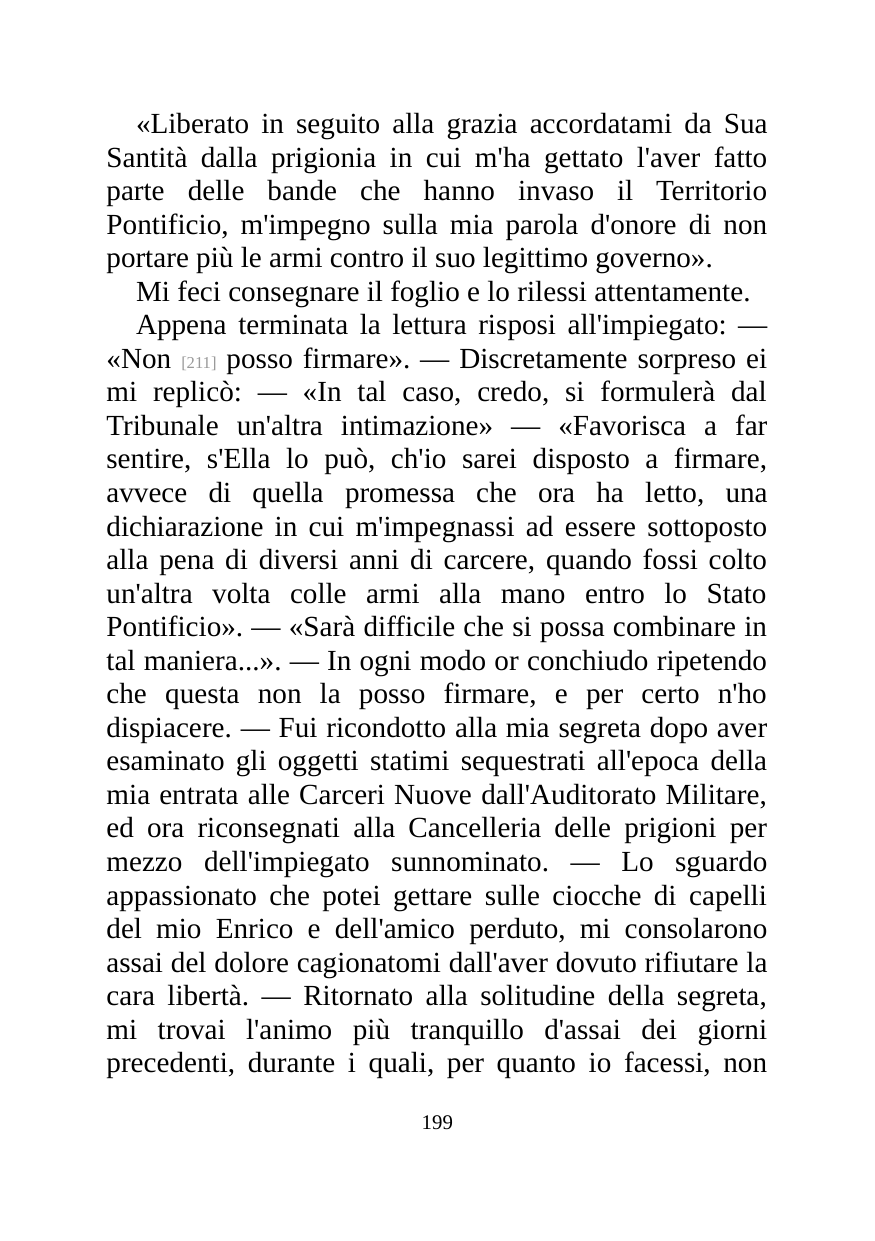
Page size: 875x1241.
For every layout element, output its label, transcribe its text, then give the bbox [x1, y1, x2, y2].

text Appena terminata la lettura risposi all'impiegato: — «Non [211] posso firmare». — Discretamente sorpreso ei mi replicò: — «In tal caso, credo, si formulerà dal Tribunale un'altra intimazione» — «Favorisca a far sentire, s'Ella lo può, ch'io sarei disposto a firmare, avvece di quella promessa che ora ha letto, una dichiarazione in cui m'impegnassi ad essere sottoposto alla pena di diversi anni di carcere, quando fossi colto un'altra volta colle armi alla mano entro lo Stato Pontificio». — «Sarà difficile che si possa combinare in tal maniera...». — In ogni modo or conchiudo ripetendo che questa non la posso firmare, e per certo n'ho dispiacere. — Fui ricondotto alla mia segreta dopo aver esaminato gli oggetti statimi sequestrati all'epoca della mia entrata alle Carceri Nuove dall'Auditorato Militare, ed ora riconsegnati alla Cancelleria delle prigioni per mezzo dell'impiegato sunnominato. — Lo sguardo appassionato che potei gettare sulle ciocche di capelli del mio Enrico e dell'amico perduto, mi consolarono assai del dolore cagionatomi dall'aver dovuto rifiutare la cara libertà. — Ritornato alla solitudine della segreta, mi trovai l'animo più tranquillo d'assai dei giorni precedenti, durante i quali, per quanto io facessi, non [106, 307, 768, 1079]
text Mi feci consegnare il foglio e lo rilessi attentamente. [106, 274, 768, 307]
text «Liberato in seguito alla grazia accordatami da Sua Santità dalla prigionia in cui m'ha gettato l'aver fatto parte delle bande che hanno invaso il Territorio Pontificio, m'impegno sulla mia parola d'onore di non portare più le armi contro il suo legittimo governo». [106, 106, 768, 274]
